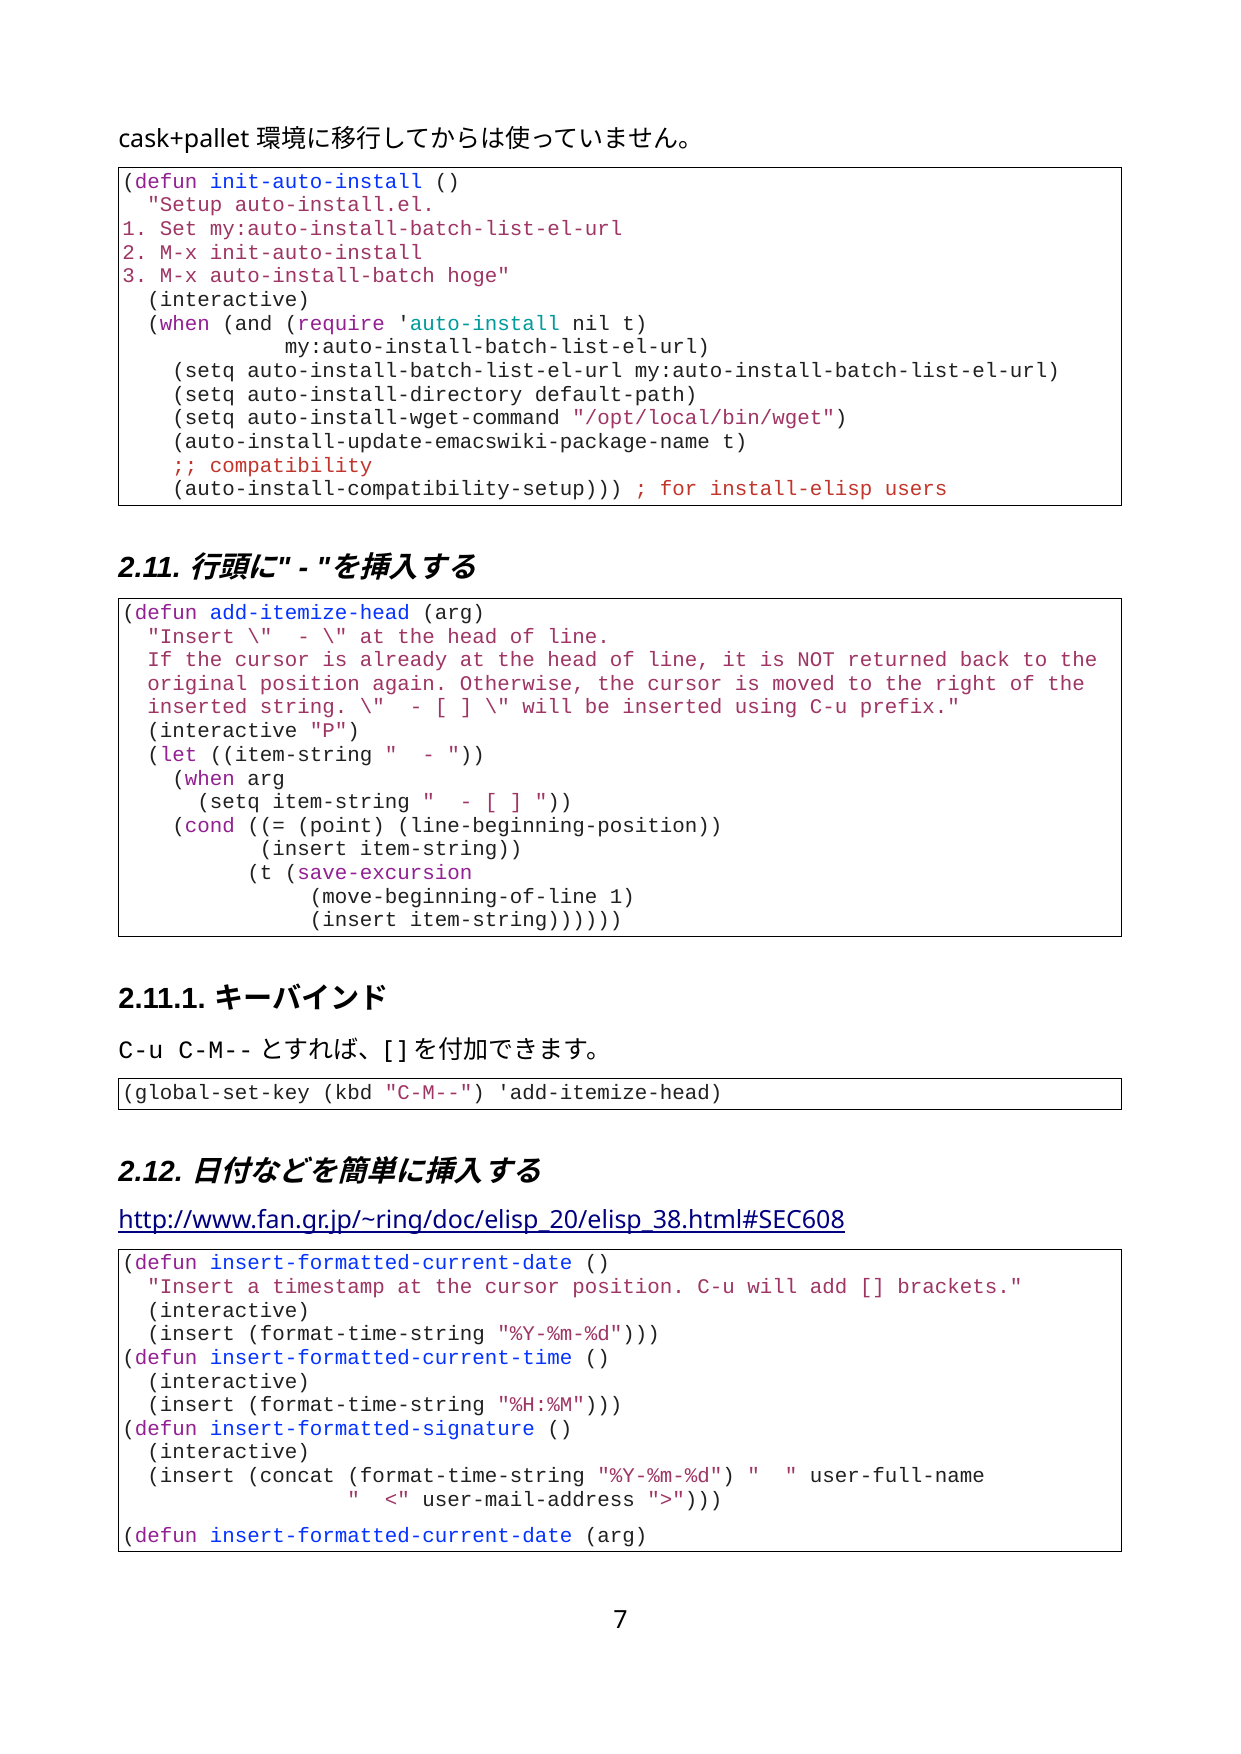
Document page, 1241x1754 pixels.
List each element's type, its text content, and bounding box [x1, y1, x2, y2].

text (setq auto-install-batch-list-el-url my:auto-install-batch-list-el-url) [119, 356, 1121, 380]
text (interactive) [119, 1296, 1121, 1319]
text 1. Set my:auto-install-batch-list-el-url [119, 214, 1121, 238]
text (move-beginning-of-line 1) [119, 882, 1121, 905]
text (insert (concat (format-time-string "%Y-%m-%d") " " user-full-name [119, 1461, 1121, 1485]
text my:auto-install-batch-list-el-url) [119, 332, 1121, 356]
subtitle 行頭に" - "を挿入する [118, 543, 1122, 586]
subtitle 日付などを簡単に挿入する [118, 1147, 1122, 1189]
text (auto-install-compatibility-setup))) ; for install-elisp users [119, 474, 1121, 505]
text (t (save-excursion [119, 858, 1121, 882]
text "Setup auto-install.el. [119, 191, 1121, 214]
text (defun insert-formatted-signature () [119, 1414, 1121, 1438]
text (defun insert-formatted-current-date () [119, 1250, 1121, 1272]
text original position again. Otherwise, the cursor is moved to the right of the [119, 669, 1121, 693]
text (insert (format-time-string "%Y-%m-%d"))) [119, 1319, 1121, 1343]
text " <" user-mail-address ">"))) [119, 1485, 1121, 1512]
text "Insert a timestamp at the cursor position. C-u will add [] brackets." [119, 1272, 1121, 1296]
text ;; compatibility [119, 451, 1121, 474]
text (global-set-key (kbd "C-M--") 'add-itemize-head) [119, 1079, 1121, 1109]
text (defun init-auto-install () [119, 168, 1121, 191]
text (when arg [119, 763, 1121, 787]
text (interactive "P") [119, 716, 1121, 740]
text (let ((item-string " - ")) [119, 740, 1121, 763]
text (defun insert-formatted-current-time () [119, 1343, 1121, 1367]
text (interactive) [119, 285, 1121, 309]
text C-u C-M-- とすれば、[ ] を付加できます。 [118, 1029, 1122, 1066]
text http://www.fan.gr.jp/~ring/doc/elisp_20/elisp_38.html#SEC608 [118, 1202, 1122, 1236]
text (setq auto-install-directory default-path) [119, 380, 1121, 403]
text (interactive) [119, 1367, 1121, 1390]
text 2. M-x init-auto-install [119, 238, 1121, 261]
text (insert item-string)))))) [119, 905, 1121, 936]
subtitle キーバインド [118, 974, 1122, 1017]
text (when (and (require 'auto-install nil t) [119, 309, 1121, 332]
text "Insert \" - \" at the head of line. [119, 622, 1121, 645]
text (insert item-string)) [119, 834, 1121, 858]
text If the cursor is already at the head of line, it is NOT returned back to the [119, 645, 1121, 669]
text 3. M-x auto-install-batch hoge" [119, 261, 1121, 285]
text (interactive) [119, 1438, 1121, 1461]
text (cond ((= (point) (line-beginning-position)) [119, 811, 1121, 834]
text (defun insert-formatted-current-date (arg) [119, 1521, 1121, 1551]
text (setq auto-install-wget-command "/opt/local/bin/wget") [119, 403, 1121, 427]
text cask+pallet 環境に移行してからは使っていません。 [118, 118, 1122, 154]
text (insert (format-time-string "%H:%M"))) [119, 1390, 1121, 1414]
text (auto-install-update-emacswiki-package-name t) [119, 427, 1121, 451]
text inserted string. \" - [ ] \" will be inserted using C-u prefix." [119, 693, 1121, 716]
text (defun add-itemize-head (arg) [119, 599, 1121, 622]
text (setq item-string " - [ ] ")) [119, 787, 1121, 811]
